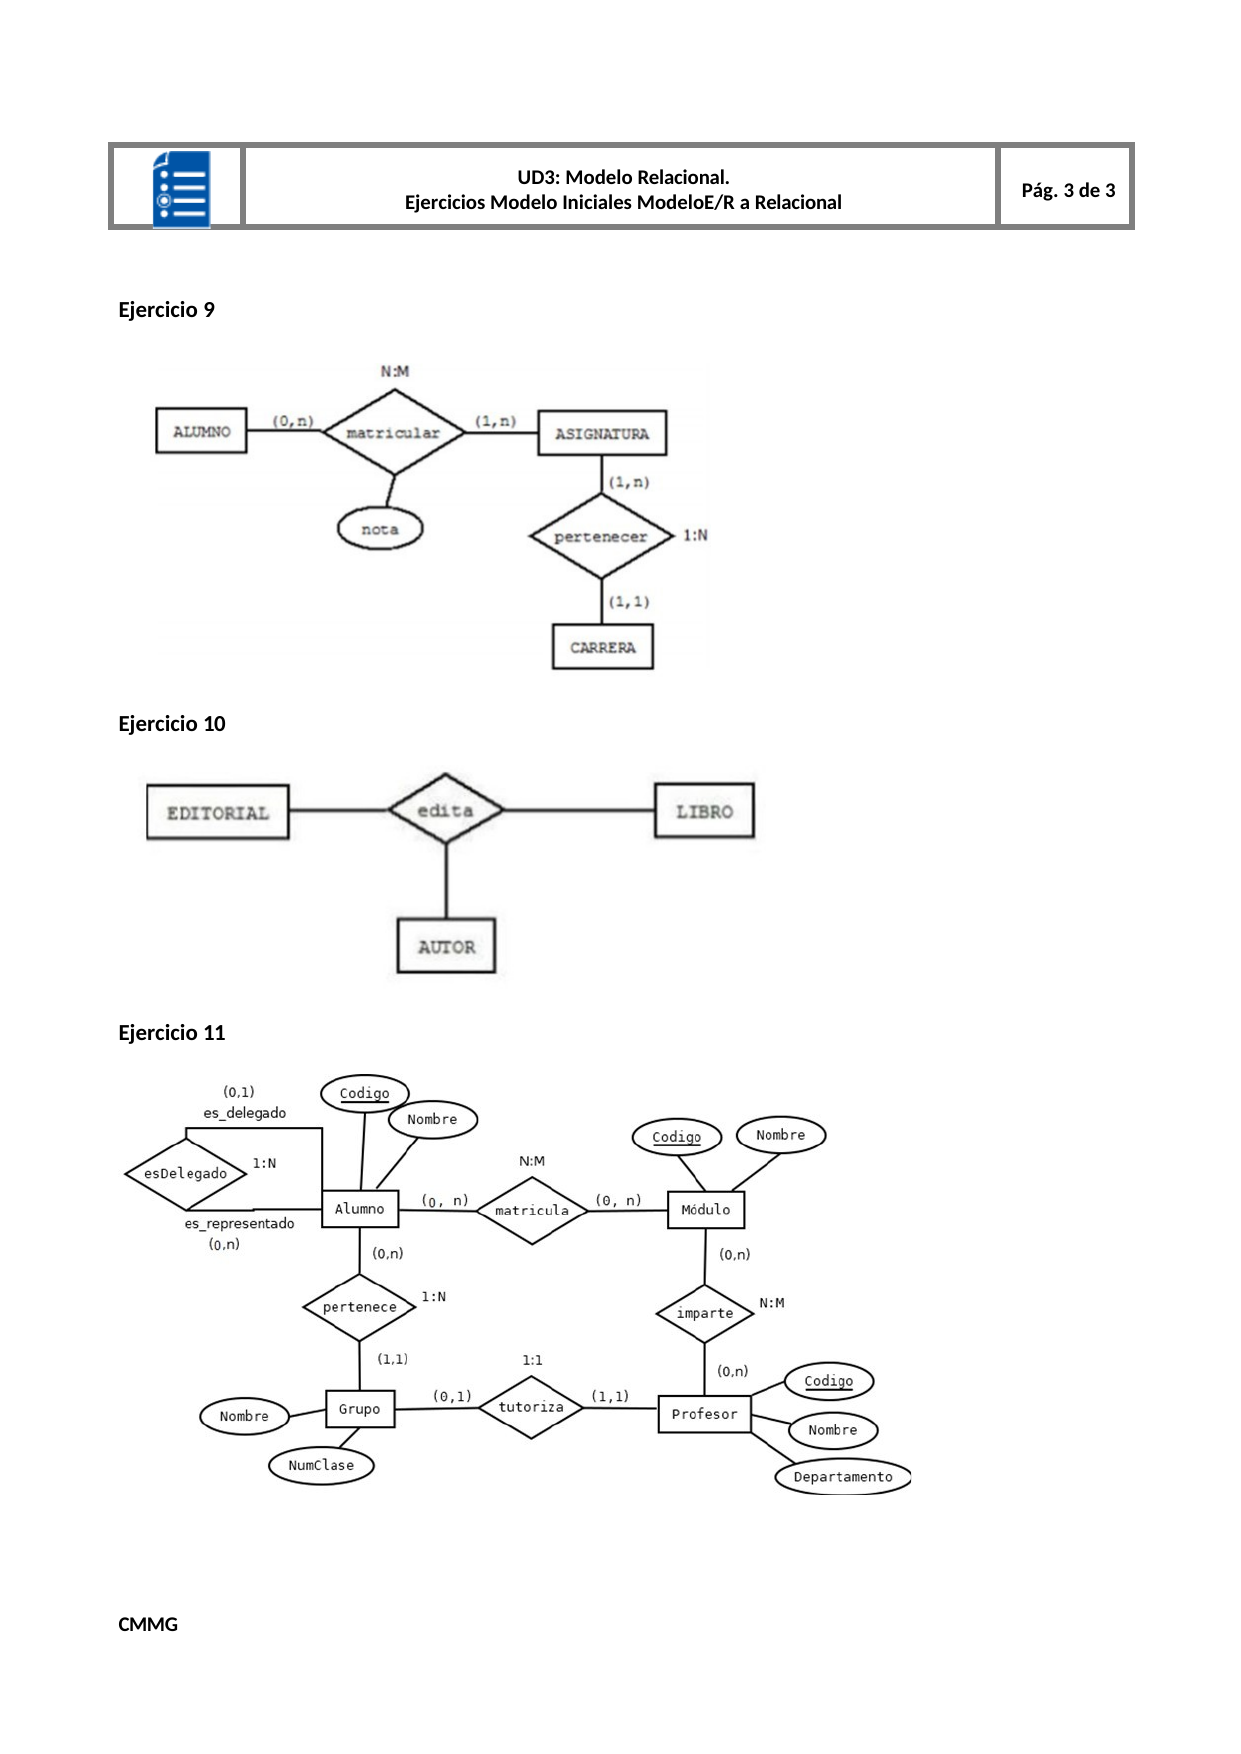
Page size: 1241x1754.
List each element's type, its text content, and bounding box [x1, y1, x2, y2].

text Ejercicio 11 [118, 1018, 1148, 1046]
picture [118, 1074, 912, 1495]
picture [150, 363, 712, 677]
text Ejercicio 10 [118, 709, 1148, 737]
picture [137, 765, 767, 989]
picture [152, 151, 211, 229]
